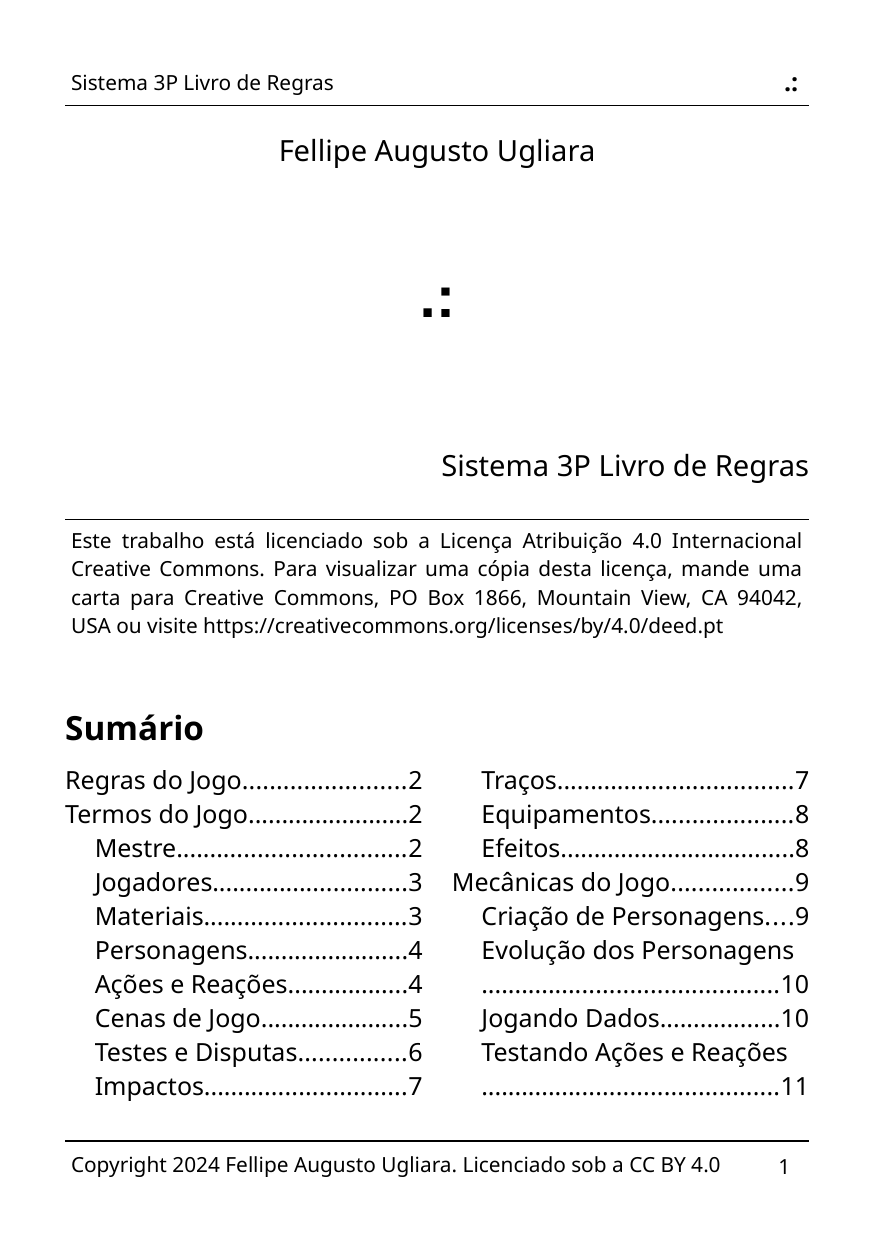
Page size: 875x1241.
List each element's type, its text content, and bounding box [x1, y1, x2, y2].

text Fellipe Augusto Ugliara [65, 130, 809, 170]
subtitle Sumário [65, 704, 809, 750]
text Sistema 3P Livro de Regras [65, 445, 809, 484]
text Materiais 3 [94, 899, 422, 933]
text Criação de Personagens 9 [481, 899, 809, 933]
text Jogando Dados 10 [481, 1001, 809, 1035]
text Mecânicas do Jogo 9 [452, 865, 809, 899]
text Personagens 4 [94, 933, 422, 967]
text Testes e Disputas 6 [94, 1035, 422, 1069]
text Equipamentos 8 [481, 797, 809, 831]
table_header Este trabalho está licenciado sob a Licença Atribuição 4.0 Internacional Creative Commons. Para visualizar uma cópia desta licença, mande uma carta para Creative Commons, PO Box 1866, Mountain View, CA 94042, USA ou visite https://creativecommons.org/licenses/by/4.0/deed.pt [65, 520, 809, 646]
text Efeitos 8 [481, 831, 809, 865]
text Traços 7 [481, 762, 809, 797]
title .: [65, 263, 809, 330]
text Evolução dos Personagens 10 [481, 933, 809, 1001]
text Testando Ações e Reações 11 [481, 1035, 809, 1103]
text Mestre 2 [94, 831, 422, 865]
text Termos do Jogo 2 [65, 797, 422, 831]
text Regras do Jogo 2 [65, 762, 422, 797]
text Jogadores 3 [94, 865, 422, 899]
text Impactos 7 [94, 1069, 422, 1103]
text Ações e Reações 4 [94, 967, 422, 1001]
text Cenas de Jogo 5 [94, 1001, 422, 1035]
